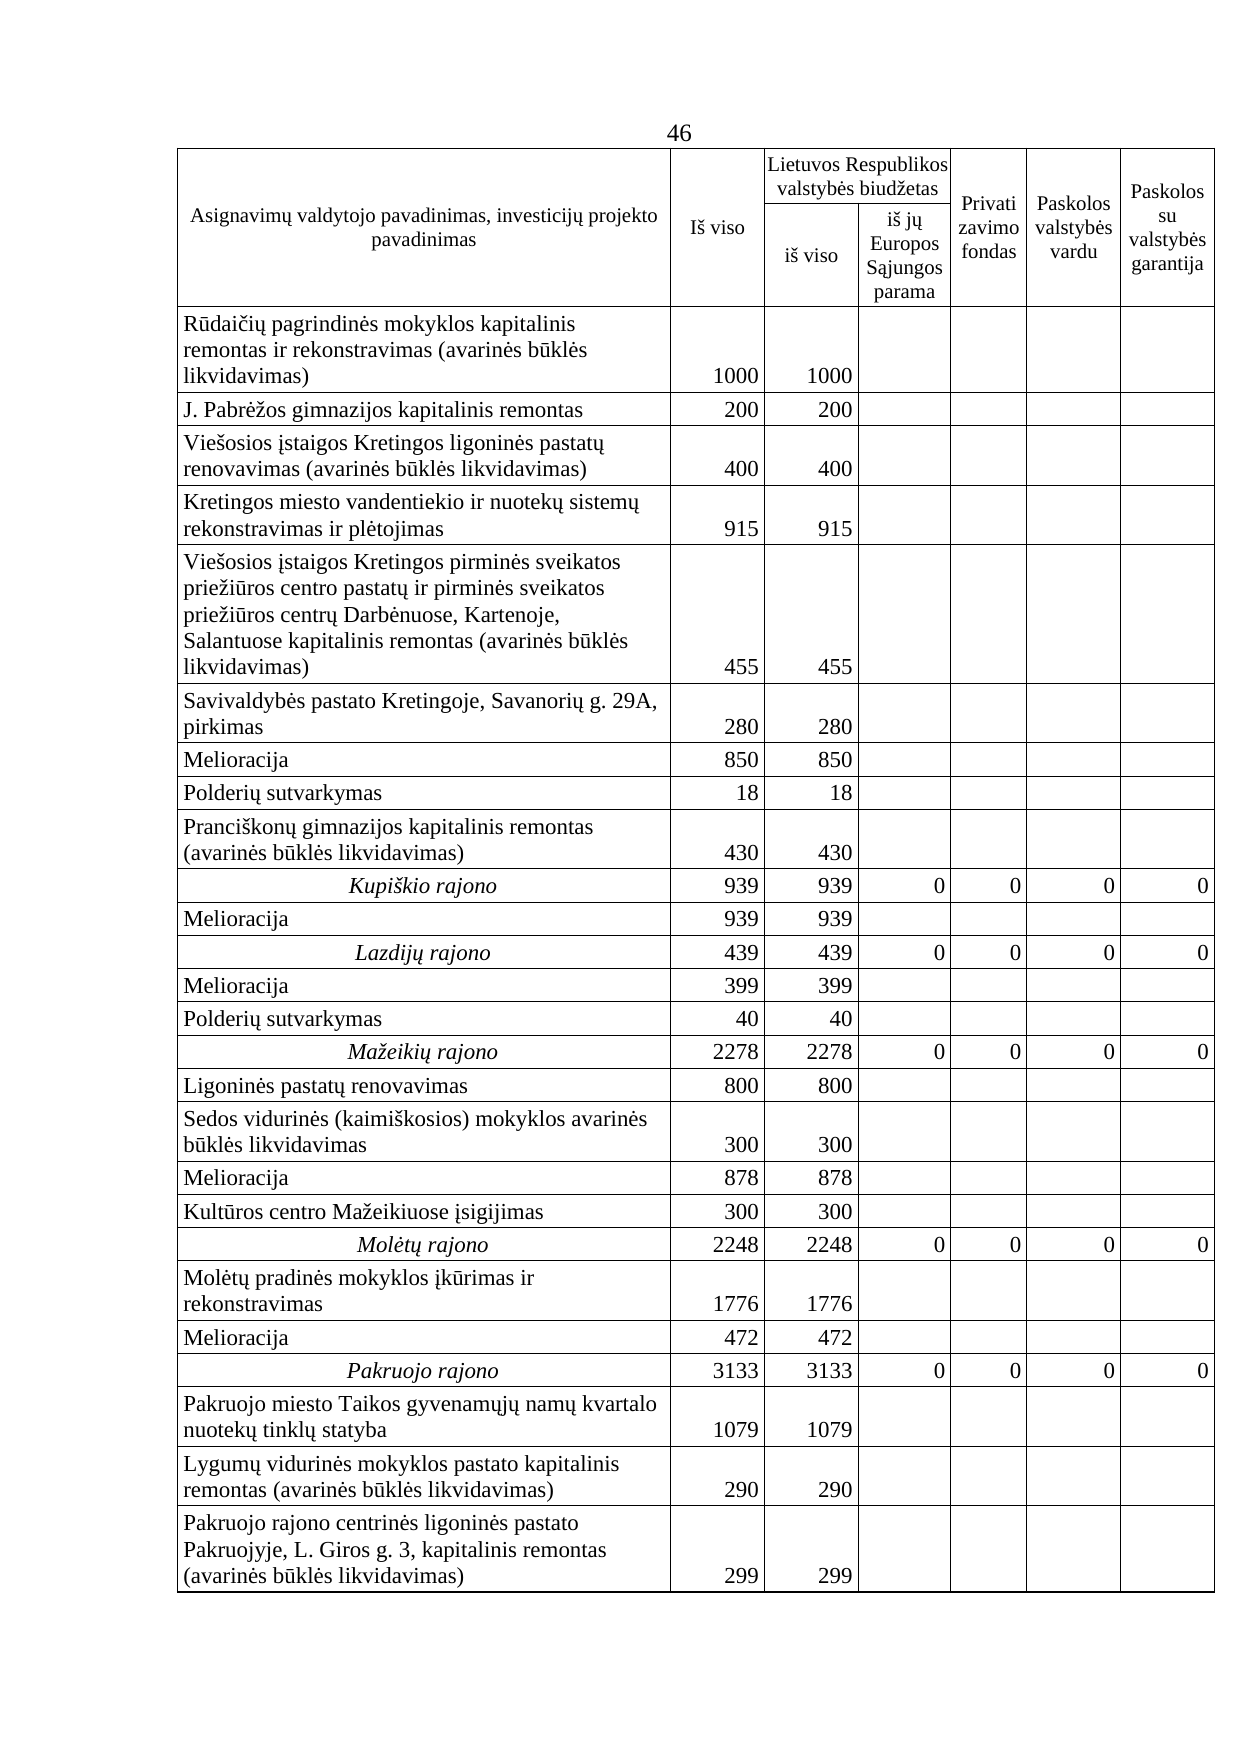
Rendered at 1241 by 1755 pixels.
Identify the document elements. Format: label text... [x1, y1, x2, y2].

table_cell 40 [671, 1002, 764, 1034]
table_cell [859, 1387, 950, 1446]
table_cell 878 [765, 1162, 858, 1194]
table_cell [859, 1195, 950, 1227]
table_cell [1121, 1321, 1214, 1353]
table_cell 939 [671, 869, 764, 902]
table_cell [1027, 545, 1120, 683]
table_cell [951, 777, 1026, 809]
table_cell [1121, 1447, 1214, 1505]
table_cell [951, 1102, 1026, 1161]
table_cell Viešosios įstaigos Kretingos pirminės sveikatos priežiūros centro pastatų ir pirminės sveikatos priežiūros centrų Darbėnuose, Kartenoje, Salantuose kapitalinis remontas (avarinės būklės likvidavimas) [178, 545, 670, 683]
table_cell [1027, 1195, 1120, 1227]
table_cell [1027, 743, 1120, 776]
table_cell Polderių sutvarkymas [178, 777, 670, 809]
table_cell iš viso [765, 204, 858, 306]
table_cell 0 [1121, 936, 1214, 968]
table_cell Melioracija [178, 1162, 670, 1194]
table_cell 1000 [671, 307, 764, 392]
table_cell [1027, 810, 1120, 868]
table_cell [859, 307, 950, 392]
table_cell [1121, 1002, 1214, 1034]
table_cell 2248 [671, 1228, 764, 1260]
table_cell [1121, 1261, 1214, 1320]
table_cell [1121, 393, 1214, 425]
table_cell [951, 1447, 1026, 1505]
table_cell 0 [951, 1354, 1026, 1386]
table_cell 939 [765, 869, 858, 902]
table_cell 1776 [671, 1261, 764, 1320]
table_cell [859, 777, 950, 809]
table_cell [1027, 426, 1120, 484]
table_cell [1027, 1387, 1120, 1446]
table_cell [951, 1002, 1026, 1034]
table_cell [951, 545, 1026, 683]
table_cell 0 [1121, 1354, 1214, 1386]
table_cell 2278 [671, 1036, 764, 1068]
table_cell 280 [671, 684, 764, 742]
table_cell 800 [671, 1069, 764, 1101]
table_cell 300 [671, 1102, 764, 1161]
table_cell 455 [765, 545, 858, 683]
table_cell 1079 [671, 1387, 764, 1446]
table_header Paskolos valstybės vardu [1027, 149, 1120, 306]
table_cell [859, 1506, 950, 1591]
table_cell Melioracija [178, 1321, 670, 1353]
table_cell 40 [765, 1002, 858, 1034]
table_cell 2278 [765, 1036, 858, 1068]
table_cell [951, 684, 1026, 742]
table_cell 472 [671, 1321, 764, 1353]
table_cell Kupiškio rajono [178, 869, 670, 902]
table_cell [859, 903, 950, 935]
table_cell [951, 1261, 1026, 1320]
table_cell [1027, 1069, 1120, 1101]
table_cell 280 [765, 684, 858, 742]
table_cell 939 [765, 903, 858, 935]
table_cell 0 [951, 1036, 1026, 1068]
table_cell 850 [671, 743, 764, 776]
table_cell Mažeikių rajono [178, 1036, 670, 1068]
table_cell [1121, 1069, 1214, 1101]
table_cell [859, 1102, 950, 1161]
table_cell [1121, 307, 1214, 392]
table_cell [951, 426, 1026, 484]
table_cell 399 [765, 969, 858, 1001]
table_cell [1027, 1162, 1120, 1194]
table_cell 430 [765, 810, 858, 868]
table_cell Ligoninės pastatų renovavimas [178, 1069, 670, 1101]
table_header Lietuvos Respublikos valstybės biudžetas [765, 149, 950, 203]
table_cell 0 [951, 936, 1026, 968]
table_cell iš jų Europos Sąjungos parama [859, 204, 950, 306]
table_cell [951, 743, 1026, 776]
table_cell Pakruojo rajono [178, 1354, 670, 1386]
table_cell 0 [951, 1228, 1026, 1260]
table_cell [1027, 969, 1120, 1001]
table_cell [1121, 777, 1214, 809]
table_cell Lygumų vidurinės mokyklos pastato kapitalinis remontas (avarinės būklės likvidavimas) [178, 1447, 670, 1505]
table_cell 0 [951, 869, 1026, 902]
table_header Asignavimų valdytojo pavadinimas, investicijų projekto pavadinimas [178, 149, 670, 306]
table_cell J. Pabrėžos gimnazijos kapitalinis remontas [178, 393, 670, 425]
table_cell [951, 1321, 1026, 1353]
table_cell 0 [1027, 1228, 1120, 1260]
table_cell [1121, 426, 1214, 484]
table_cell 3133 [765, 1354, 858, 1386]
table_cell [859, 486, 950, 544]
table_cell 0 [859, 869, 950, 902]
table_cell [1121, 1102, 1214, 1161]
table_cell 0 [859, 1354, 950, 1386]
table_cell Melioracija [178, 743, 670, 776]
table_cell 472 [765, 1321, 858, 1353]
table_cell [859, 1261, 950, 1320]
table_cell 939 [671, 903, 764, 935]
table_cell Rūdaičių pagrindinės mokyklos kapitalinis remontas ir rekonstravimas (avarinės būklės likvidavimas) [178, 307, 670, 392]
table_cell [1027, 307, 1120, 392]
table_cell Kretingos miesto vandentiekio ir nuotekų sistemų rekonstravimas ir plėtojimas [178, 486, 670, 544]
table_cell 3133 [671, 1354, 764, 1386]
table_cell Kultūros centro Mažeikiuose įsigijimas [178, 1195, 670, 1227]
table_cell [1121, 1195, 1214, 1227]
table_cell [859, 426, 950, 484]
table_cell 0 [1027, 869, 1120, 902]
table_cell 878 [671, 1162, 764, 1194]
table_cell 915 [671, 486, 764, 544]
table_header Paskolos su valstybės garantija [1121, 149, 1214, 306]
table_cell [859, 1002, 950, 1034]
table_cell 18 [671, 777, 764, 809]
table_cell 200 [671, 393, 764, 425]
table_cell Molėtų pradinės mokyklos įkūrimas ir rekonstravimas [178, 1261, 670, 1320]
table_cell [859, 743, 950, 776]
table_cell [1027, 684, 1120, 742]
table_cell [951, 307, 1026, 392]
table_cell [1121, 969, 1214, 1001]
table_cell [1121, 684, 1214, 742]
table_cell [1121, 810, 1214, 868]
table_cell [951, 810, 1026, 868]
table_cell [859, 810, 950, 868]
table_cell Pranciškonų gimnazijos kapitalinis remontas (avarinės būklės likvidavimas) [178, 810, 670, 868]
table_cell 0 [1027, 1354, 1120, 1386]
table_cell Polderių sutvarkymas [178, 1002, 670, 1034]
table_cell Savivaldybės pastato Kretingoje, Savanorių g. 29A, pirkimas [178, 684, 670, 742]
table_cell [951, 393, 1026, 425]
table_cell 400 [765, 426, 858, 484]
table_cell 299 [671, 1506, 764, 1591]
table_cell [859, 1447, 950, 1505]
table_cell 290 [765, 1447, 858, 1505]
table_cell [951, 969, 1026, 1001]
table_header Privatizavimo fondas [951, 149, 1026, 306]
table_cell [859, 969, 950, 1001]
table_cell 455 [671, 545, 764, 683]
table_cell 300 [765, 1195, 858, 1227]
table_cell [1027, 903, 1120, 935]
table_cell [951, 1195, 1026, 1227]
table_cell [951, 1506, 1026, 1591]
table_cell [1027, 777, 1120, 809]
table_cell [951, 1387, 1026, 1446]
table_cell [1027, 1102, 1120, 1161]
table_cell [859, 684, 950, 742]
table_cell [951, 1162, 1026, 1194]
table_cell 18 [765, 777, 858, 809]
table_cell 0 [1121, 1036, 1214, 1068]
table_cell [1027, 1447, 1120, 1505]
table_cell 300 [671, 1195, 764, 1227]
table_cell [1121, 743, 1214, 776]
table_cell Melioracija [178, 969, 670, 1001]
table_cell [859, 393, 950, 425]
table_cell 1000 [765, 307, 858, 392]
table_cell [1121, 1506, 1214, 1591]
table_cell Molėtų rajono [178, 1228, 670, 1260]
table_cell 299 [765, 1506, 858, 1591]
table_cell 300 [765, 1102, 858, 1161]
table_cell Pakruojo rajono centrinės ligoninės pastato Pakruojyje, L. Giros g. 3, kapitalinis remontas (avarinės būklės likvidavimas) [178, 1506, 670, 1591]
table_header Iš viso [671, 149, 764, 306]
table_cell [1027, 486, 1120, 544]
table_cell [951, 903, 1026, 935]
table_cell [1121, 1387, 1214, 1446]
table_cell [859, 545, 950, 683]
table_cell 1079 [765, 1387, 858, 1446]
table_cell 850 [765, 743, 858, 776]
table_cell 800 [765, 1069, 858, 1101]
table_cell [1027, 1261, 1120, 1320]
table_cell [859, 1069, 950, 1101]
table_cell 915 [765, 486, 858, 544]
table_cell Pakruojo miesto Taikos gyvenamųjų namų kvartalo nuotekų tinklų statyba [178, 1387, 670, 1446]
table_cell 0 [1121, 1228, 1214, 1260]
table_cell Sedos vidurinės (kaimiškosios) mokyklos avarinės būklės likvidavimas [178, 1102, 670, 1161]
table_cell 0 [1121, 869, 1214, 902]
table_cell [1027, 393, 1120, 425]
table_cell 200 [765, 393, 858, 425]
table_cell 399 [671, 969, 764, 1001]
table_cell [1121, 486, 1214, 544]
table_cell [1027, 1321, 1120, 1353]
table_cell 400 [671, 426, 764, 484]
table_cell 0 [859, 1228, 950, 1260]
table_cell [859, 1321, 950, 1353]
table_cell Lazdijų rajono [178, 936, 670, 968]
table_cell [1027, 1002, 1120, 1034]
table_cell Viešosios įstaigos Kretingos ligoninės pastatų renovavimas (avarinės būklės likvidavimas) [178, 426, 670, 484]
table_cell [951, 486, 1026, 544]
table_cell Melioracija [178, 903, 670, 935]
table_cell 290 [671, 1447, 764, 1505]
table_cell 0 [1027, 936, 1120, 968]
table_cell 0 [859, 1036, 950, 1068]
table_cell [1121, 545, 1214, 683]
table_cell 0 [1027, 1036, 1120, 1068]
table_cell 1776 [765, 1261, 858, 1320]
table_cell 439 [765, 936, 858, 968]
table_cell 430 [671, 810, 764, 868]
table_cell [1121, 1162, 1214, 1194]
table_cell [1121, 903, 1214, 935]
table_cell 439 [671, 936, 764, 968]
table_cell 2248 [765, 1228, 858, 1260]
table_cell [859, 1162, 950, 1194]
table_cell [951, 1069, 1026, 1101]
table_cell [1027, 1506, 1120, 1591]
table_cell 0 [859, 936, 950, 968]
